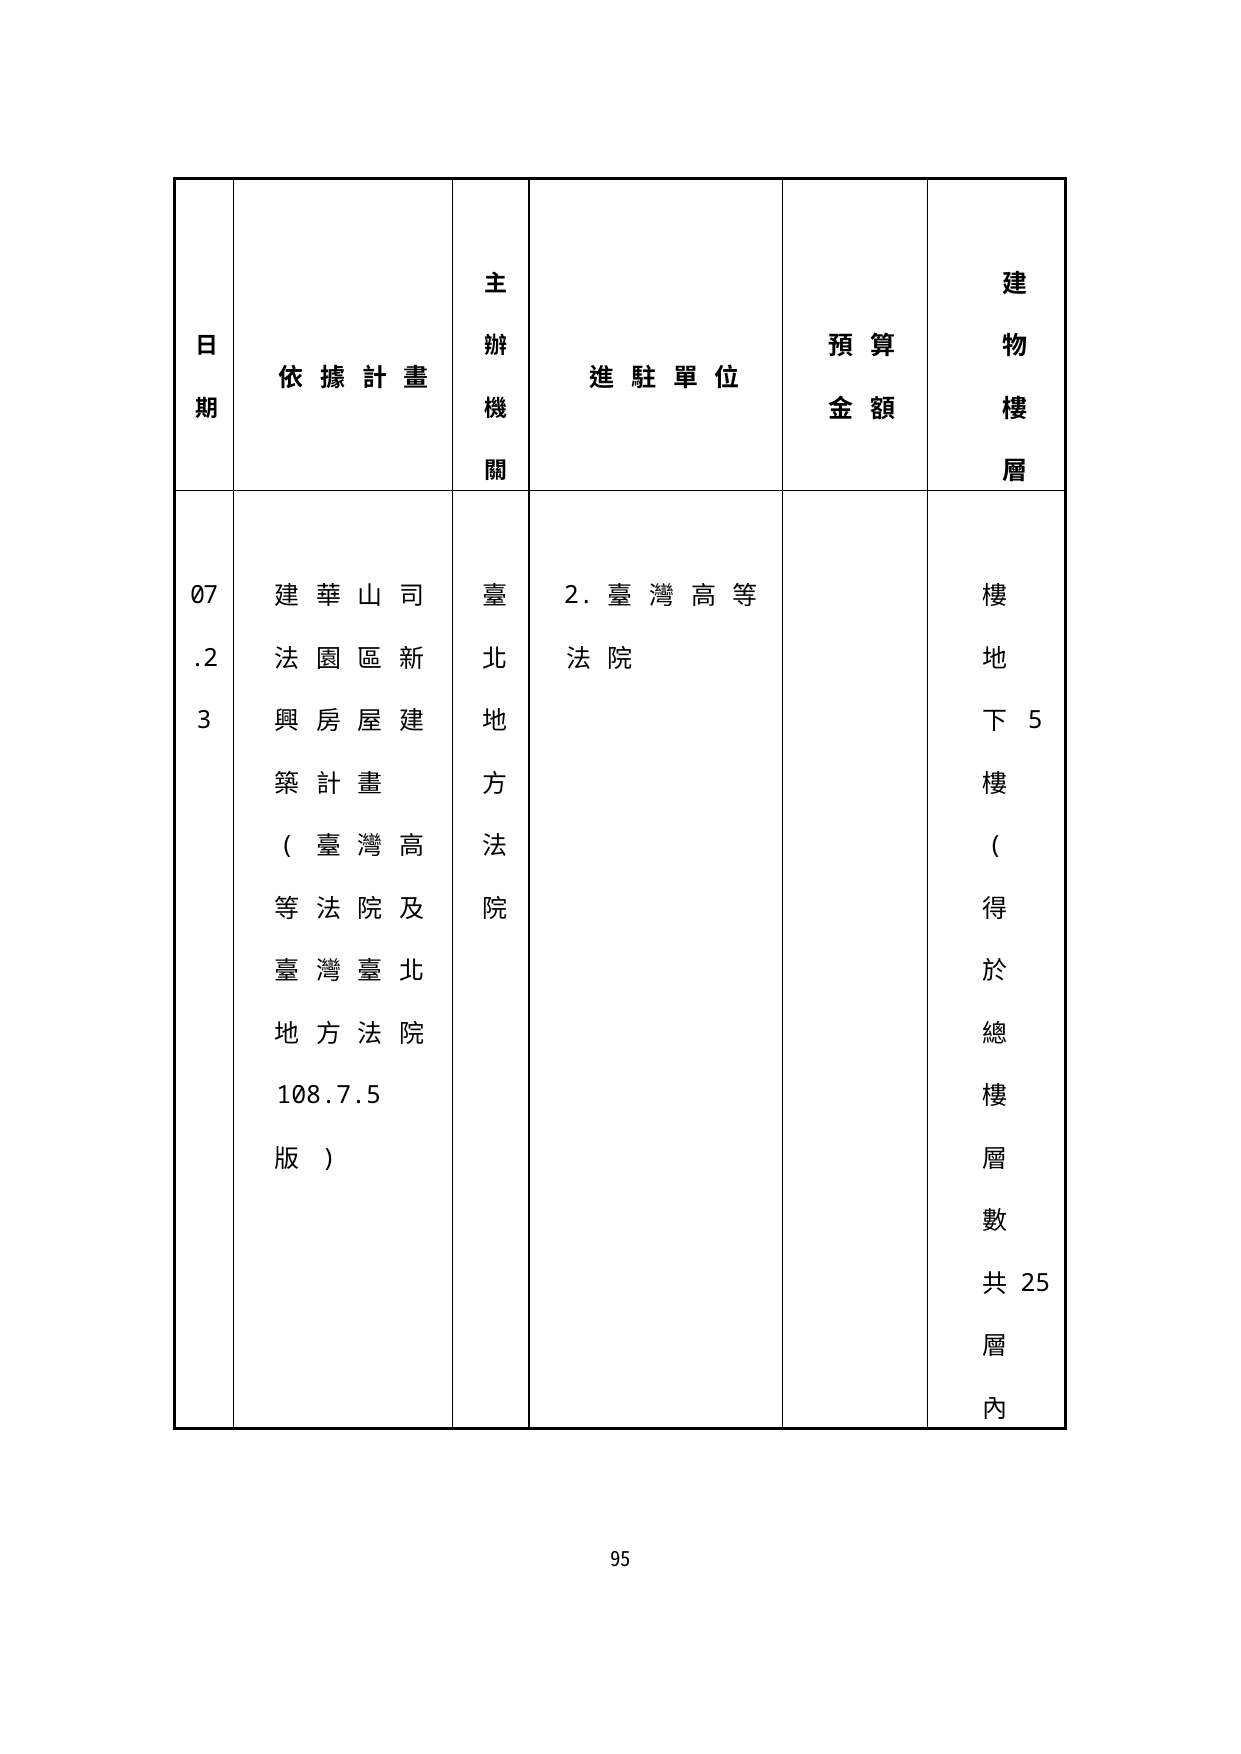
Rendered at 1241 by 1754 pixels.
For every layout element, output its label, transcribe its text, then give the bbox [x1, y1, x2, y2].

table_header 主辦機關 [453, 180, 528, 490]
table_cell [783, 491, 927, 1427]
table_cell 07.23 [176, 491, 233, 1427]
table_cell 建華山司法園區新興房屋建築計畫(臺灣高等法院及臺灣臺北地方法院108.7.5版) [234, 491, 452, 1427]
table_header 預算金額 [783, 180, 927, 490]
table_header 依據計畫 [234, 180, 452, 490]
table_header 日期 [176, 180, 233, 490]
table_cell 臺北地方法院 [453, 491, 528, 1427]
table_header 建物樓層 [928, 180, 1064, 490]
table_cell 2.臺灣高等法院 [530, 491, 782, 1427]
table_header 進駐單位 [530, 180, 782, 490]
table_cell 樓 地下5樓(得於總樓層數共25層內 [928, 491, 1064, 1427]
